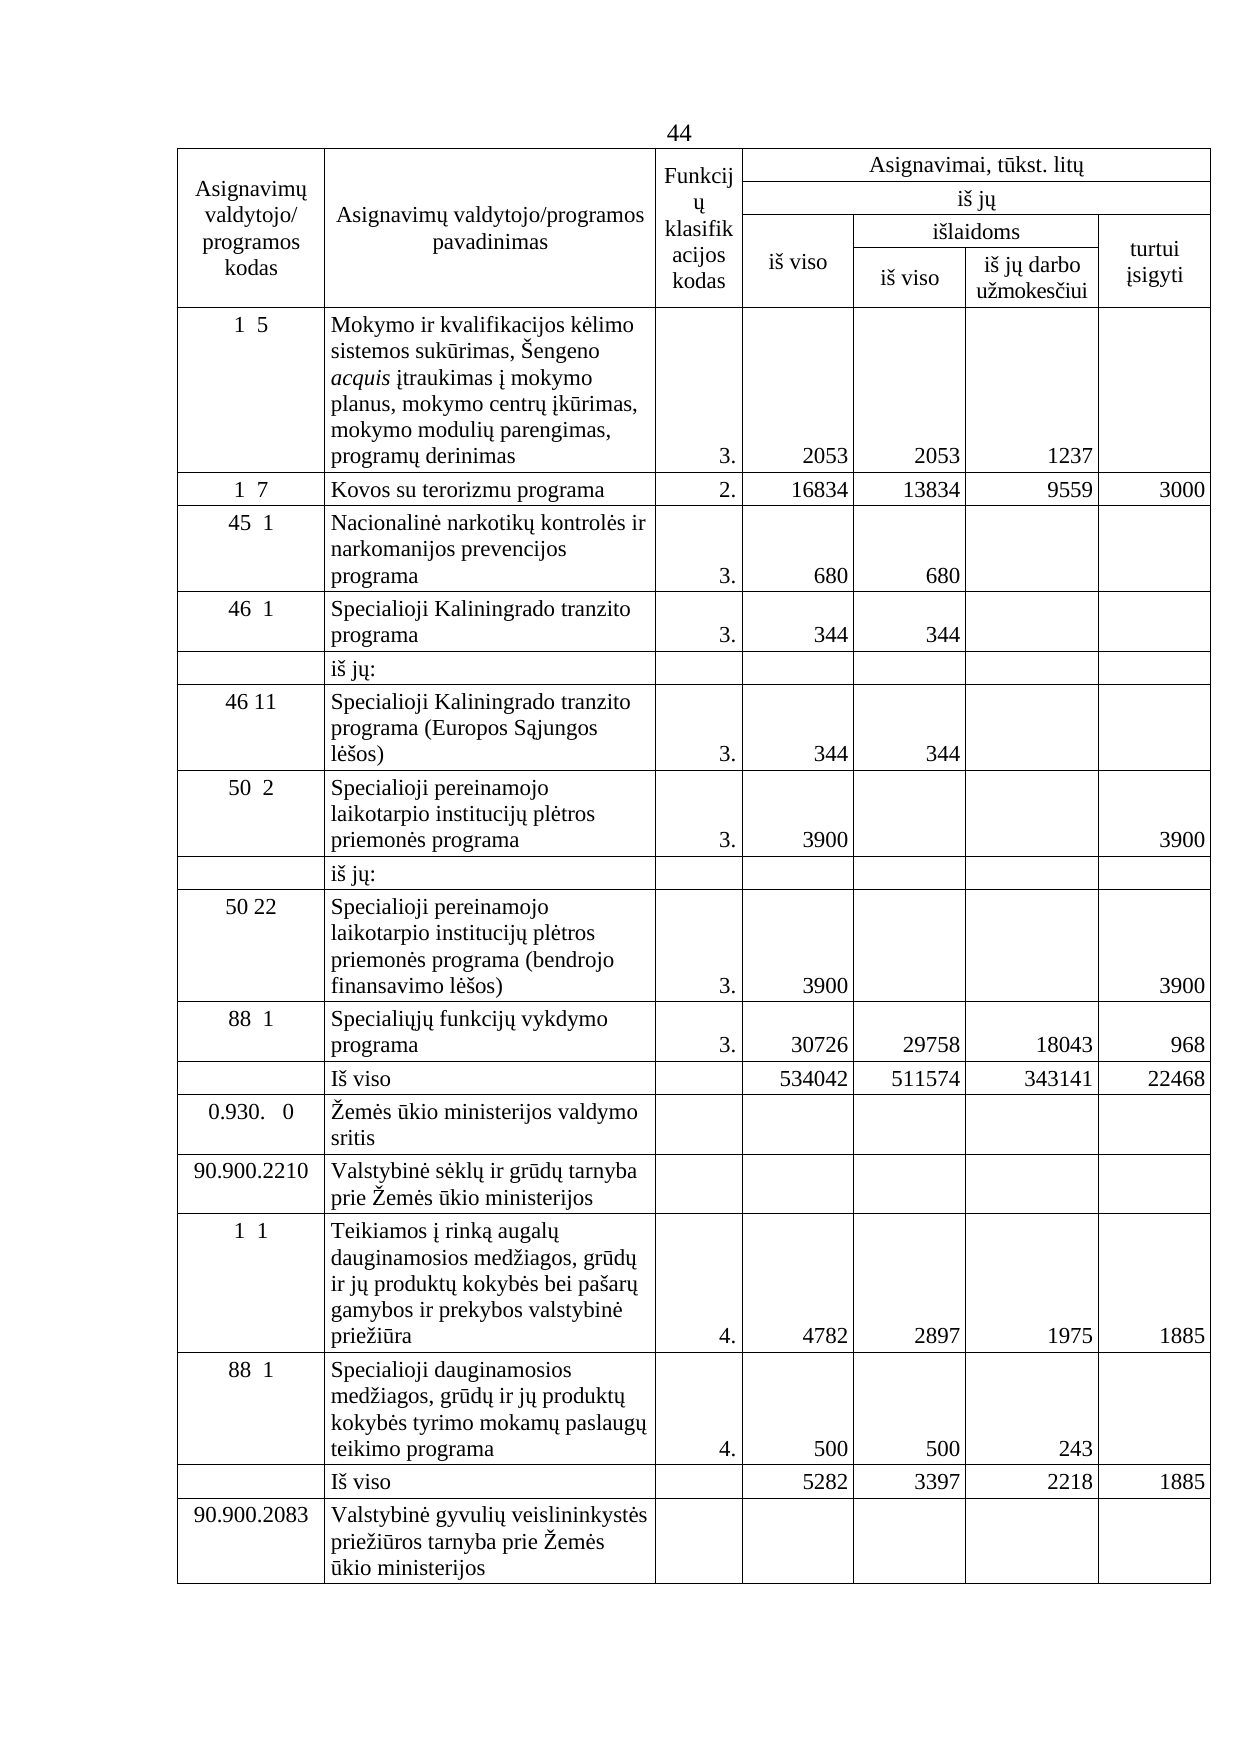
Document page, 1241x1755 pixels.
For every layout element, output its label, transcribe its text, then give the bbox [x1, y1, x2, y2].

table_cell 344 [743, 685, 853, 770]
table_cell [178, 1465, 324, 1497]
table_header Asignavimai, tūkst. litų [743, 149, 1210, 181]
table_cell [966, 890, 1098, 1001]
table_cell [743, 857, 853, 889]
table_cell 968 [1099, 1002, 1210, 1061]
table_cell 2053 [743, 308, 853, 472]
table_cell 3000 [1099, 473, 1210, 505]
table_cell [966, 771, 1098, 856]
table_cell [854, 1155, 965, 1213]
table_cell Specialioji Kaliningrado tranzito programa (Europos Sąjungos lėšos) [325, 685, 655, 770]
table_cell 343141 [966, 1062, 1098, 1094]
table_cell 45 1 [178, 506, 324, 591]
table_cell [1099, 652, 1210, 684]
table_cell [854, 771, 965, 856]
table_cell [1099, 685, 1210, 770]
table_cell [743, 1499, 853, 1583]
table_cell [966, 1499, 1098, 1583]
table_cell 1 7 [178, 473, 324, 505]
table_cell 3. [656, 1002, 742, 1061]
table_cell 3900 [743, 771, 853, 856]
table_cell [854, 1499, 965, 1583]
table_cell [656, 1499, 742, 1583]
table_cell [1099, 1499, 1210, 1583]
table_cell [743, 1155, 853, 1213]
table_cell 2. [656, 473, 742, 505]
table_cell 3. [656, 592, 742, 651]
table_cell 1885 [1099, 1465, 1210, 1497]
table_cell [656, 1465, 742, 1497]
table_cell 13834 [854, 473, 965, 505]
table_cell 1 5 [178, 308, 324, 472]
table_cell [656, 1062, 742, 1094]
table_cell 46 11 [178, 685, 324, 770]
table_cell 1885 [1099, 1214, 1210, 1352]
table_cell išlaidoms [854, 215, 1098, 247]
table_cell [966, 1155, 1098, 1213]
table_cell 3. [656, 890, 742, 1001]
table_cell [656, 857, 742, 889]
table_cell [1099, 1095, 1210, 1154]
table_cell [656, 1155, 742, 1213]
table_cell 88 1 [178, 1002, 324, 1061]
table_cell 3900 [1099, 771, 1210, 856]
table_cell 3. [656, 771, 742, 856]
table_cell 2897 [854, 1214, 965, 1352]
table_header Funkcijų klasifikacijos kodas [656, 149, 742, 307]
table_cell [1099, 1155, 1210, 1213]
table_cell Teikiamos į rinką augalų dauginamosios medžiagos, grūdų ir jų produktų kokybės bei pašarų gamybos ir prekybos valstybinė priežiūra [325, 1214, 655, 1352]
table_cell Specialiųjų funkcijų vykdymo programa [325, 1002, 655, 1061]
table_cell Iš viso [325, 1062, 655, 1094]
table_cell 243 [966, 1353, 1098, 1464]
table_cell [1099, 857, 1210, 889]
table_cell [966, 506, 1098, 591]
table_cell Valstybinė gyvulių veislininkystės priežiūros tarnyba prie Žemės ūkio ministerijos [325, 1499, 655, 1583]
table_cell [966, 1095, 1098, 1154]
table_header Asignavimų valdytojo/ programos kodas [178, 149, 324, 307]
table_cell Nacionalinė narkotikų kontrolės ir narkomanijos prevencijos programa [325, 506, 655, 591]
table_cell Specialioji dauginamosios medžiagos, grūdų ir jų produktų kokybės tyrimo mokamų paslaugų teikimo programa [325, 1353, 655, 1464]
table_cell 2218 [966, 1465, 1098, 1497]
table_cell Specialioji pereinamojo laikotarpio institucijų plėtros priemonės programa (bendrojo finansavimo lėšos) [325, 890, 655, 1001]
table_cell [178, 857, 324, 889]
table_cell Kovos su terorizmu programa [325, 473, 655, 505]
table_cell [743, 1095, 853, 1154]
table_cell [966, 685, 1098, 770]
table_header Asignavimų valdytojo/programos pavadinimas [325, 149, 655, 307]
table_cell [1099, 506, 1210, 591]
table_cell 1975 [966, 1214, 1098, 1352]
table_cell iš jų: [325, 857, 655, 889]
table_cell 3. [656, 506, 742, 591]
table_cell Specialioji Kaliningrado tranzito programa [325, 592, 655, 651]
table_cell 1 1 [178, 1214, 324, 1352]
table_cell 511574 [854, 1062, 965, 1094]
table_cell 90.900.2083 [178, 1499, 324, 1583]
table_cell 29758 [854, 1002, 965, 1061]
table_cell 344 [854, 685, 965, 770]
table_cell 22468 [1099, 1062, 1210, 1094]
table_cell [656, 1095, 742, 1154]
table_cell [1099, 1353, 1210, 1464]
table_cell 344 [854, 592, 965, 651]
table_cell [743, 652, 853, 684]
table_cell 4. [656, 1214, 742, 1352]
table_cell turtui įsigyti [1099, 215, 1210, 307]
table_cell 4. [656, 1353, 742, 1464]
table_cell [854, 890, 965, 1001]
table_cell Specialioji pereinamojo laikotarpio institucijų plėtros priemonės programa [325, 771, 655, 856]
table_cell 680 [743, 506, 853, 591]
table_cell iš jų [743, 182, 1210, 214]
table_cell 90.900.2210 [178, 1155, 324, 1213]
table_cell [854, 1095, 965, 1154]
table_cell Valstybinė sėklų ir grūdų tarnyba prie Žemės ūkio ministerijos [325, 1155, 655, 1213]
table_cell 4782 [743, 1214, 853, 1352]
table_cell Mokymo ir kvalifikacijos kėlimo sistemos sukūrimas, Šengeno acquis įtraukimas į mokymo planus, mokymo centrų įkūrimas, mokymo modulių parengimas, programų derinimas [325, 308, 655, 472]
table_cell iš viso [854, 248, 965, 307]
table_cell 534042 [743, 1062, 853, 1094]
table_cell 46 1 [178, 592, 324, 651]
table_cell iš jų darbo užmokesčiui [966, 248, 1098, 307]
table_cell [854, 857, 965, 889]
table_cell 88 1 [178, 1353, 324, 1464]
table_cell 3900 [1099, 890, 1210, 1001]
table_cell [1099, 592, 1210, 651]
table_cell 1237 [966, 308, 1098, 472]
table_cell 500 [743, 1353, 853, 1464]
table_cell 500 [854, 1353, 965, 1464]
table_cell 3397 [854, 1465, 965, 1497]
table_cell [656, 652, 742, 684]
table_cell iš viso [743, 215, 853, 307]
table_cell [854, 652, 965, 684]
table_cell Žemės ūkio ministerijos valdymo sritis [325, 1095, 655, 1154]
table_cell 50 22 [178, 890, 324, 1001]
table_cell 18043 [966, 1002, 1098, 1061]
table_cell 680 [854, 506, 965, 591]
table_cell 2053 [854, 308, 965, 472]
table_cell 344 [743, 592, 853, 651]
table_cell 30726 [743, 1002, 853, 1061]
table_cell iš jų: [325, 652, 655, 684]
table_cell [966, 652, 1098, 684]
table_cell 0.930. 0 [178, 1095, 324, 1154]
table_cell [966, 592, 1098, 651]
table_cell 3. [656, 685, 742, 770]
table_cell 9559 [966, 473, 1098, 505]
table_cell 50 2 [178, 771, 324, 856]
table_cell [1099, 308, 1210, 472]
table_cell [178, 652, 324, 684]
table_cell 3. [656, 308, 742, 472]
table_cell 5282 [743, 1465, 853, 1497]
table_cell [178, 1062, 324, 1094]
table_cell 16834 [743, 473, 853, 505]
table_cell Iš viso [325, 1465, 655, 1497]
table_cell [966, 857, 1098, 889]
table_cell 3900 [743, 890, 853, 1001]
